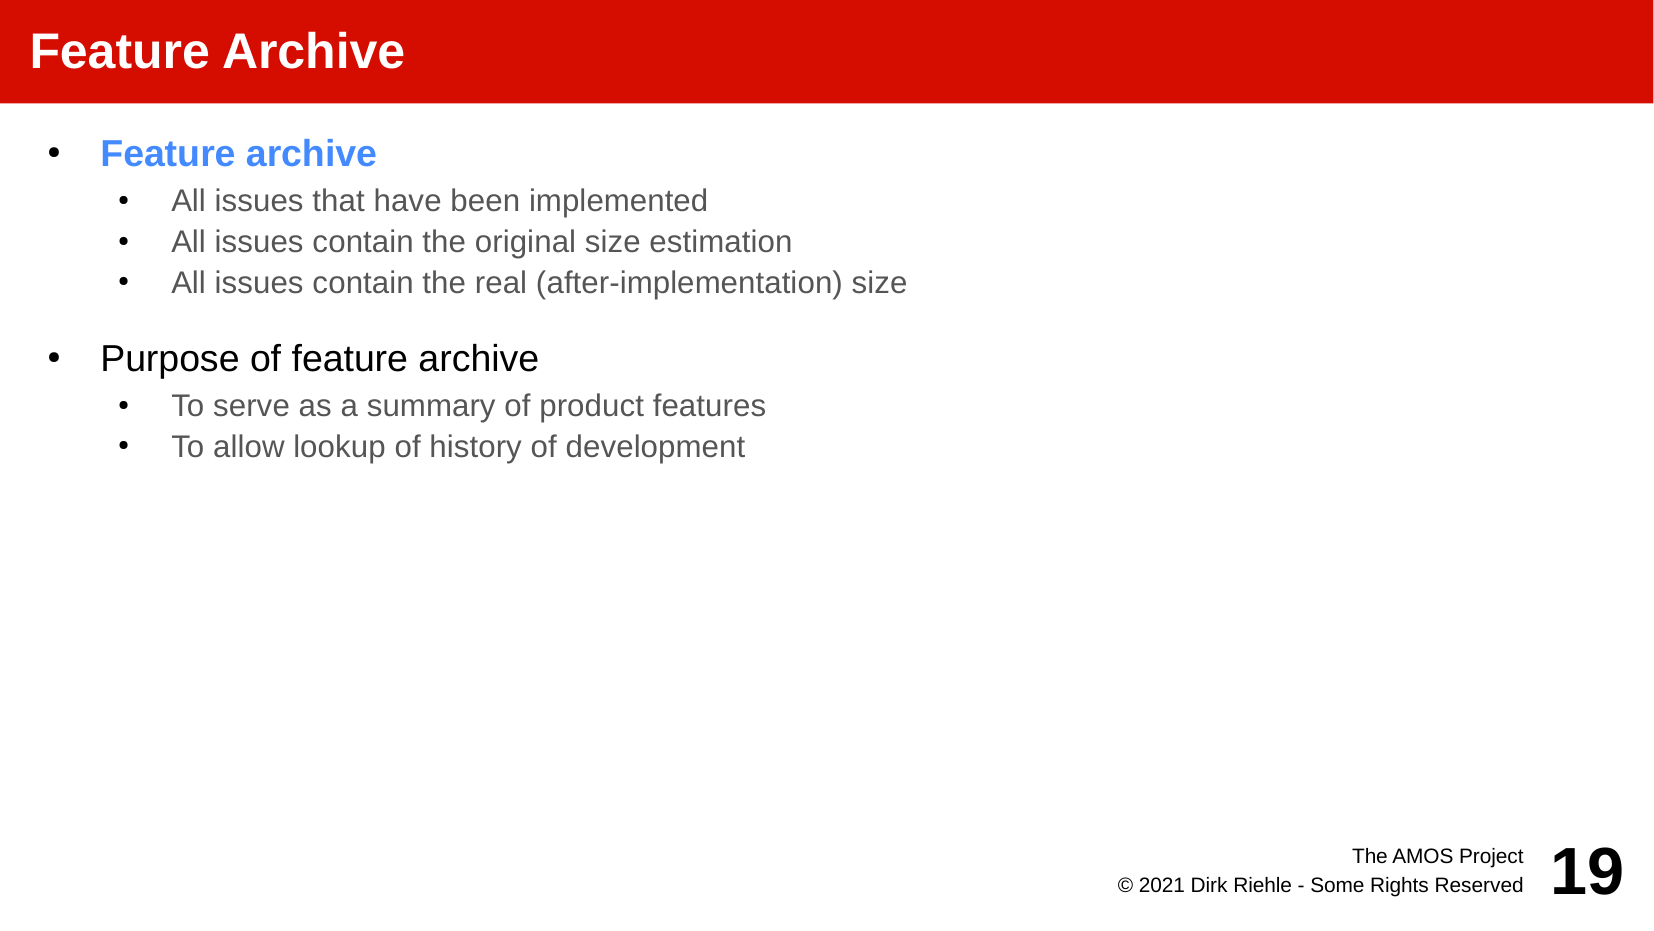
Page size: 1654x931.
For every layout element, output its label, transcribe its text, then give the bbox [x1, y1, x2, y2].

title Feature Archive [0, 0, 1654, 104]
list Feature archive All issues that have been implemented All issues contain the original size estimation All issues contain the real (after-implementation) size Purpose of feature archive To serve as a summary of product features To allow lookup of history of development [29, 132, 1625, 813]
